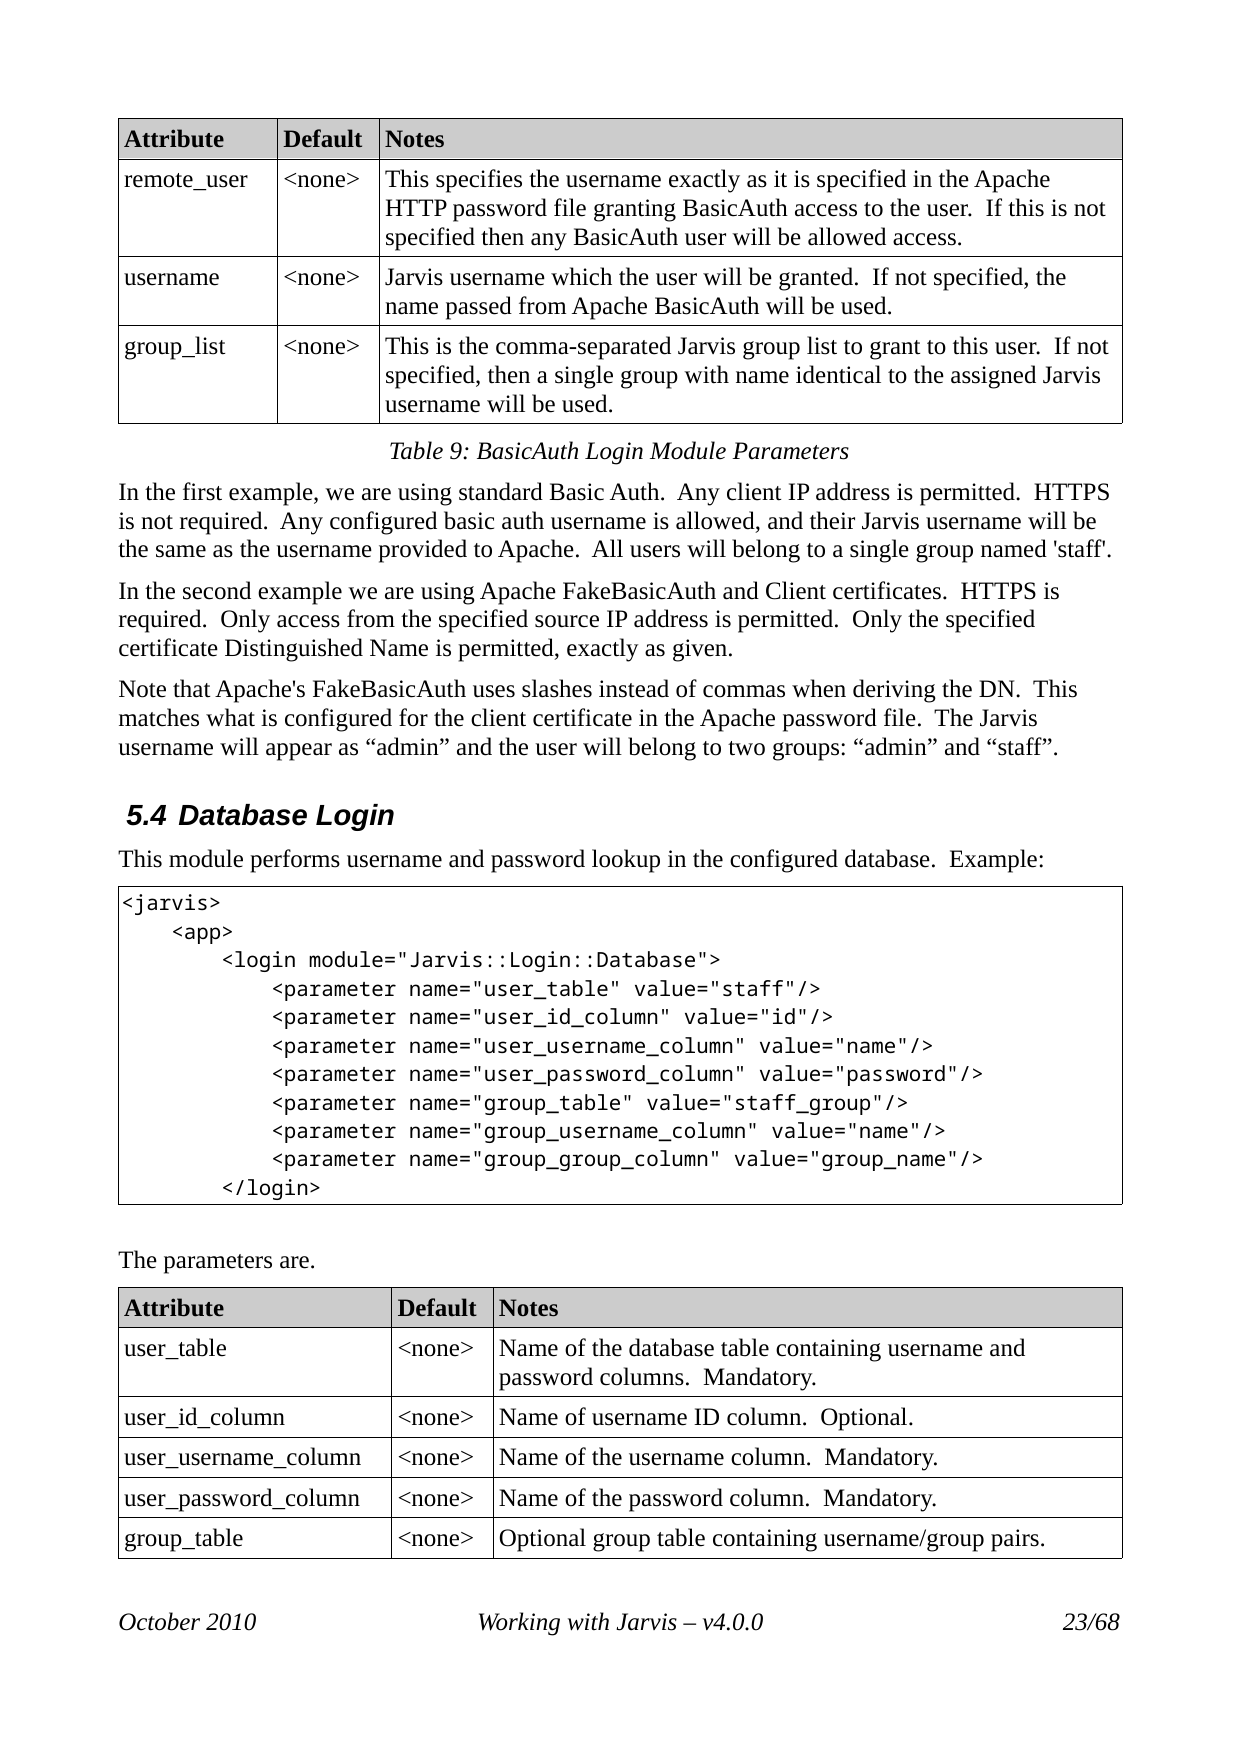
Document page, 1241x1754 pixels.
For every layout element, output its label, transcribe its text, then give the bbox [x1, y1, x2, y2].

text <parameter name="group_table" value="staff_group"/> [119, 1084, 1122, 1113]
text In the first example, we are using standard Basic Auth. Any client IP address is permitted. HTTPS is not required. Any configured basic auth username is allowed, and their Jarvis username will be the same as the username provided to Apache. All users will belong to a single group named 'staff'. [118, 477, 1122, 563]
table_cell <none> [392, 1397, 493, 1437]
text <parameter name="user_table" value="staff"/> [119, 971, 1122, 999]
table_cell user_table [119, 1328, 391, 1396]
text <parameter name="user_username_column" value="name"/> [119, 1028, 1122, 1056]
table_header Attribute [119, 1288, 391, 1327]
table_cell user_id_column [119, 1397, 391, 1437]
table_cell Optional group table containing username/group pairs. [494, 1518, 1122, 1557]
text Note that Apache's FakeBasicAuth uses slashes instead of commas when deriving the DN. This matches what is configured for the client certificate in the Apache password file. The Jarvis username will appear as “admin” and the user will belong to two groups: “admin” and “staff”. [118, 674, 1122, 761]
table_cell <none> [392, 1328, 493, 1396]
table_cell user_password_column [119, 1478, 391, 1517]
text Table 9: BasicAuth Login Module Parameters [118, 436, 1122, 464]
text <jarvis> [119, 887, 1122, 914]
table_cell <none> [392, 1478, 493, 1517]
text <login module="Jarvis::Login::Database"> [119, 942, 1122, 971]
table_cell This is the comma-separated Jarvis group list to grant to this user. If not specified, then a single group with name identical to the assigned Jarvis username will be used. [380, 326, 1122, 423]
text This module performs username and password lookup in the configured database. Example: [118, 844, 1122, 873]
text <app> [119, 914, 1122, 942]
text <parameter name="group_username_column" value="name"/> [119, 1113, 1122, 1141]
table_cell Name of the database table containing username and password columns. Mandatory. [494, 1328, 1122, 1396]
table_header Default [278, 119, 379, 158]
table_cell <none> [392, 1438, 493, 1477]
table_cell Name of username ID column. Optional. [494, 1397, 1122, 1437]
table_cell <none> [278, 326, 379, 423]
table_cell remote_user [119, 160, 277, 256]
table_cell user_username_column [119, 1438, 391, 1477]
table_cell group_table [119, 1518, 391, 1557]
table_header Notes [494, 1288, 1122, 1327]
table_cell This specifies the username exactly as it is specified in the Apache HTTP password file granting BasicAuth access to the user. If this is not specified then any BasicAuth user will be allowed access. [380, 160, 1122, 256]
table_cell username [119, 257, 277, 325]
table_header Notes [380, 119, 1122, 158]
table_cell group_list [119, 326, 277, 423]
table_cell Name of the password column. Mandatory. [494, 1478, 1122, 1517]
table_cell Name of the username column. Mandatory. [494, 1438, 1122, 1477]
text <parameter name="user_id_column" value="id"/> [119, 999, 1122, 1028]
table_cell <none> [278, 257, 379, 325]
table_cell Jarvis username which the user will be granted. If not specified, the name passed from Apache BasicAuth will be used. [380, 257, 1122, 325]
table_cell <none> [278, 160, 379, 256]
table_header Default [392, 1288, 493, 1327]
text The parameters are. [118, 1246, 1122, 1274]
text In the second example we are using Apache FakeBasicAuth and Client certificates. HTTPS is required. Only access from the specified source IP address is permitted. Only the specified certificate Distinguished Name is permitted, exactly as given. [118, 576, 1122, 662]
table_header Attribute [119, 119, 277, 158]
subtitle Database Login [118, 798, 1122, 832]
text </login> [119, 1170, 1122, 1204]
text <parameter name="user_password_column" value="password"/> [119, 1056, 1122, 1084]
text <parameter name="group_group_column" value="group_name"/> [119, 1141, 1122, 1170]
table_cell <none> [392, 1518, 493, 1557]
